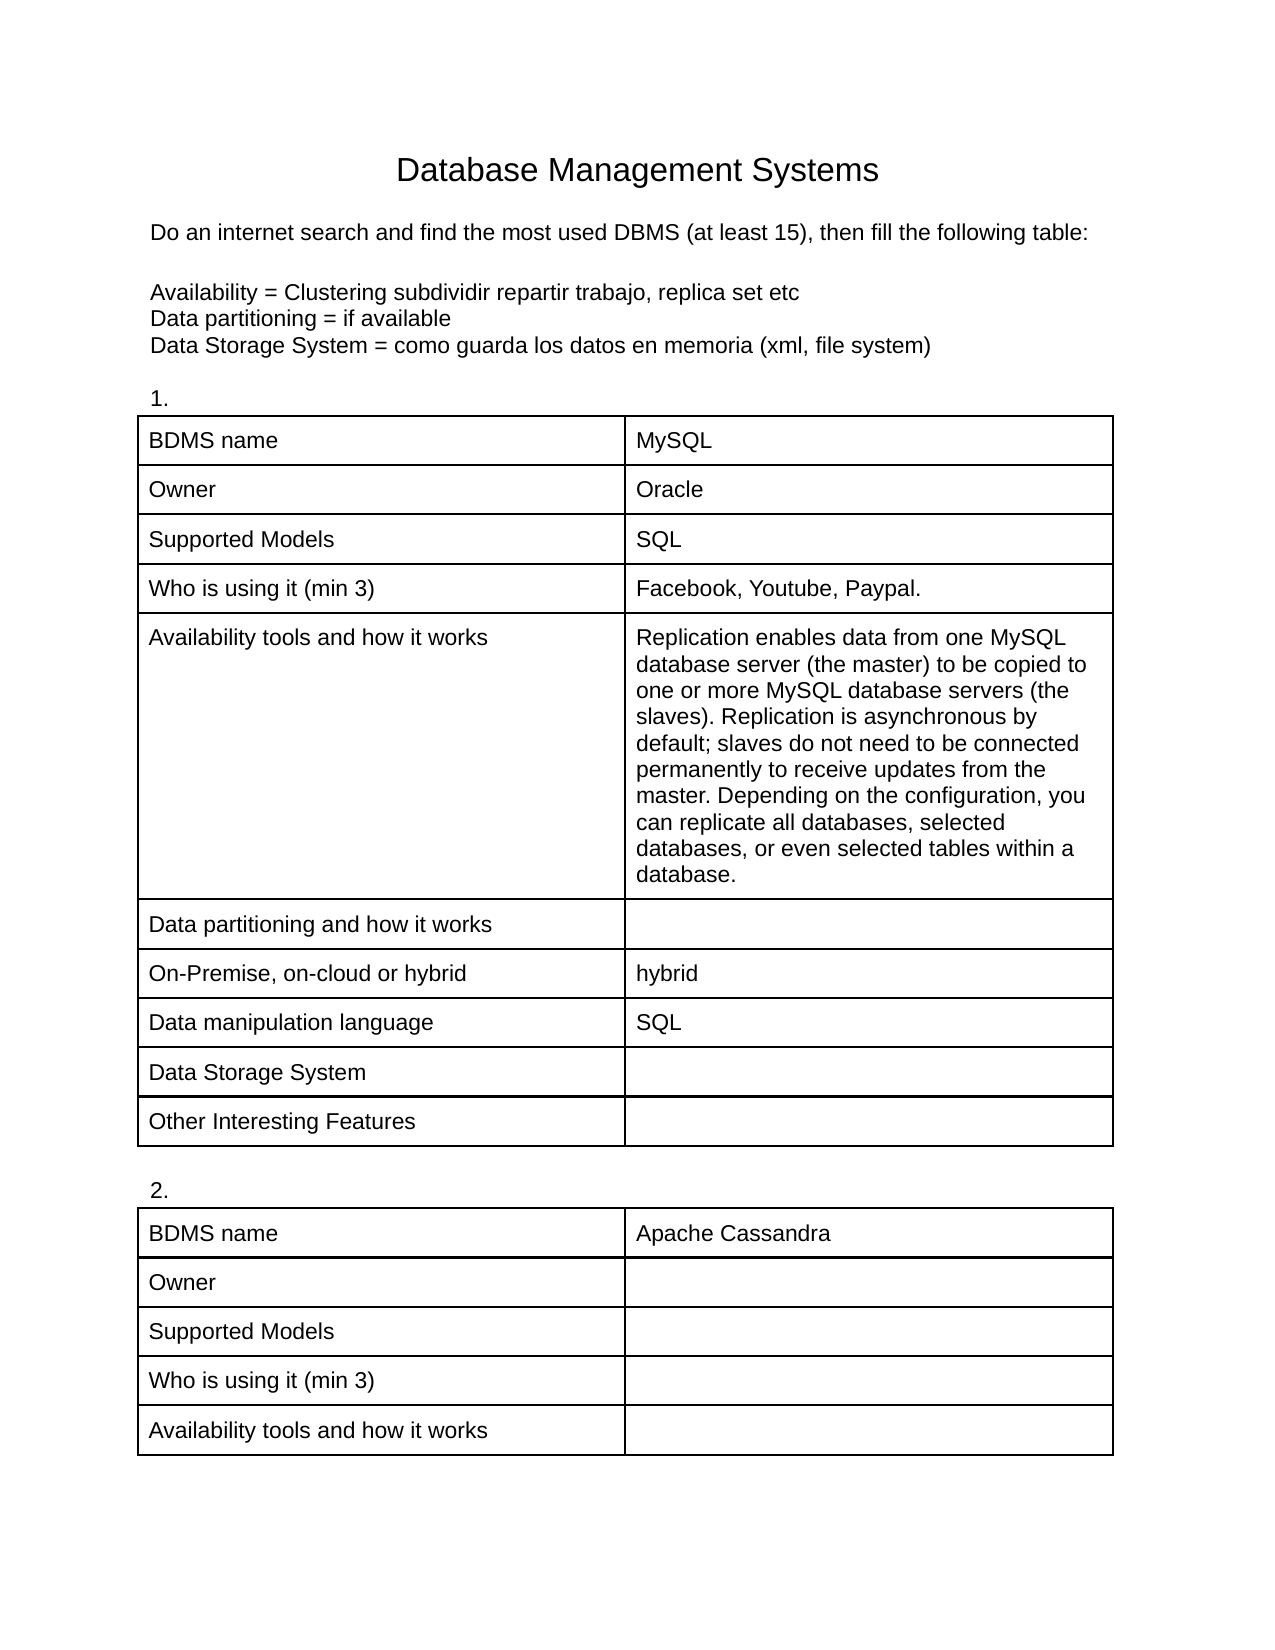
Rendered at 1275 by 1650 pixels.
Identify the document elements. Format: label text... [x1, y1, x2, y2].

table_cell Who is using it (min 3) [139, 1357, 624, 1404]
table_cell [626, 1308, 1112, 1355]
table_cell Replication enables data from one MySQL database server (the master) to be copied to one or more MySQL database servers (the slaves). Replication is asynchronous by default; slaves do not need to be connected permanently to receive updates from the master. Depending on the configuration, you can replicate all databases, selected databases, or even selected tables within a database. [626, 614, 1112, 898]
table_cell Supported Models [139, 515, 624, 562]
table_cell [626, 1406, 1112, 1453]
table_cell On-Premise, on-cloud or hybrid [139, 950, 624, 997]
text 2. [150, 1177, 1125, 1203]
table_cell [626, 1048, 1112, 1095]
table_header BDMS name [139, 417, 624, 464]
table_cell hybrid [626, 950, 1112, 997]
table_cell Other Interesting Features [139, 1098, 624, 1144]
table_cell [626, 1357, 1112, 1404]
table_cell [626, 1259, 1112, 1306]
table_cell Facebook, Youtube, Paypal. [626, 565, 1112, 612]
table_cell Availability tools and how it works [139, 1406, 624, 1453]
table_header Apache Cassandra [626, 1209, 1112, 1256]
text Do an internet search and find the most used DBMS (at least 15), then fill the following table: [150, 219, 1125, 245]
text Availability = Clustering subdividir repartir trabajo, replica set etc [150, 279, 1125, 305]
text Data partitioning = if available [150, 305, 1125, 332]
table_cell [626, 900, 1112, 947]
table_cell Data partitioning and how it works [139, 900, 624, 947]
text 1. [150, 384, 1125, 411]
table_cell Data manipulation language [139, 999, 624, 1046]
table_header BDMS name [139, 1209, 624, 1256]
table_cell Availability tools and how it works [139, 614, 624, 898]
table_header MySQL [626, 417, 1112, 464]
table_cell SQL [626, 999, 1112, 1046]
subtitle Database Management Systems [150, 150, 1125, 188]
table_cell Owner [139, 1259, 624, 1306]
table_cell Who is using it (min 3) [139, 565, 624, 612]
table_cell SQL [626, 515, 1112, 562]
text Data Storage System = como guarda los datos en memoria (xml, file system) [150, 332, 1125, 358]
table_cell Owner [139, 466, 624, 513]
table_cell Data Storage System [139, 1048, 624, 1095]
table_cell [626, 1098, 1112, 1144]
table_cell Supported Models [139, 1308, 624, 1355]
table_cell Oracle [626, 466, 1112, 513]
